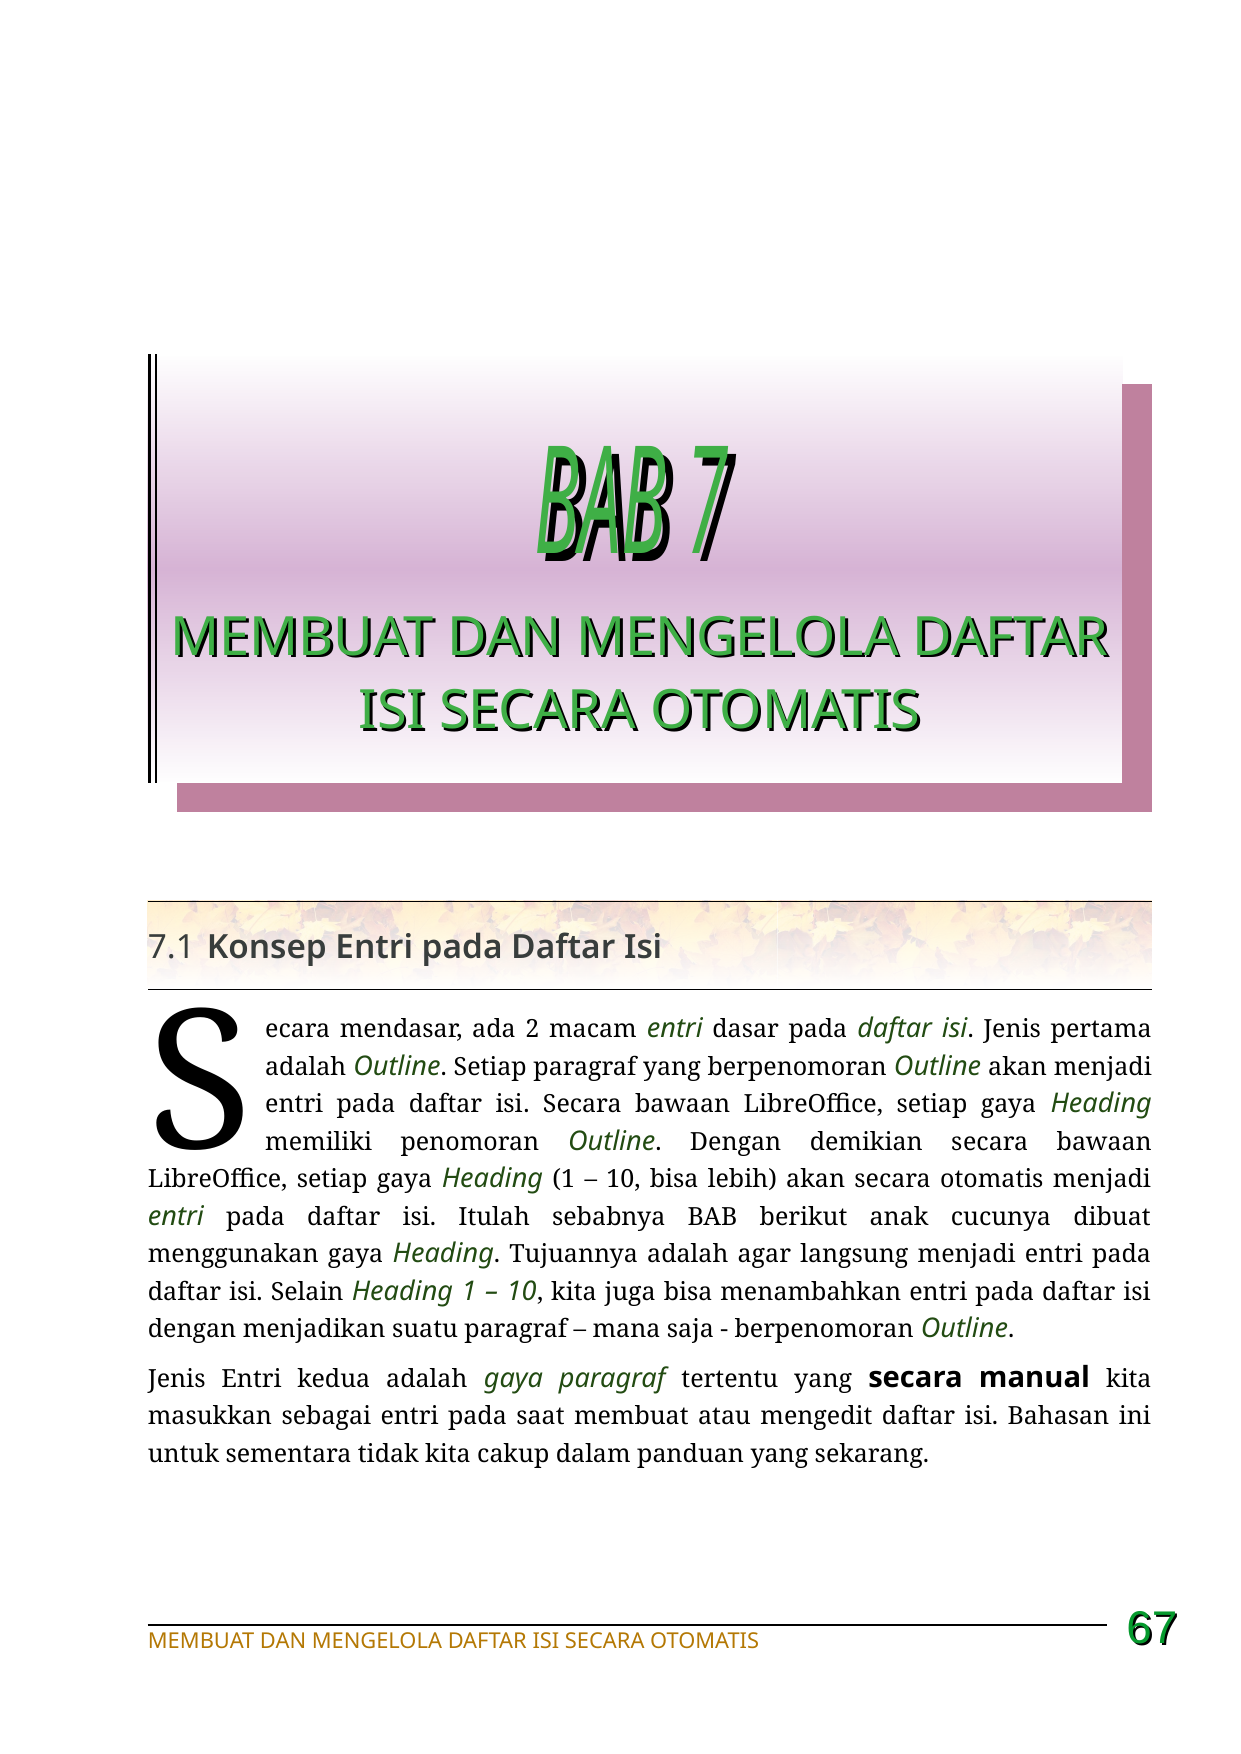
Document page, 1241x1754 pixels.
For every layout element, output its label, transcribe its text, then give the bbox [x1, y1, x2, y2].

text Secara mendasar, ada 2 macam entri dasar pada daftar isi. Jenis pertama adalah Outline. Setiap paragraf yang berpenomoran Outline akan menjadi entri pada daftar isi. Secara bawaan LibreOffice, setiap gaya Heading memiliki penomoran Outline. Dengan demikian secara bawaan LibreOffice, setiap gaya Heading (1 – 10, bisa lebih) akan secara otomatis menjadi entri pada daftar isi. Itulah sebabnya BAB berikut anak cucunya dibuat menggunakan gaya Heading. Tujuannya adalah agar langsung menjadi entri pada daftar isi. Selain Heading 1 – 10, kita juga bisa menambahkan entri pada daftar isi dengan menjadikan suatu paragraf – mana saja - berpenomoran Outline. [148, 1008, 1152, 1345]
text Jenis Entri kedua adalah gaya paragraf tertentu yang secara manual kita masukkan sebagai entri pada saat membuat atau mengedit daftar isi. Bahasan ini untuk sementara tidak kita cakup dalam panduan yang sekarang. [148, 1357, 1152, 1469]
